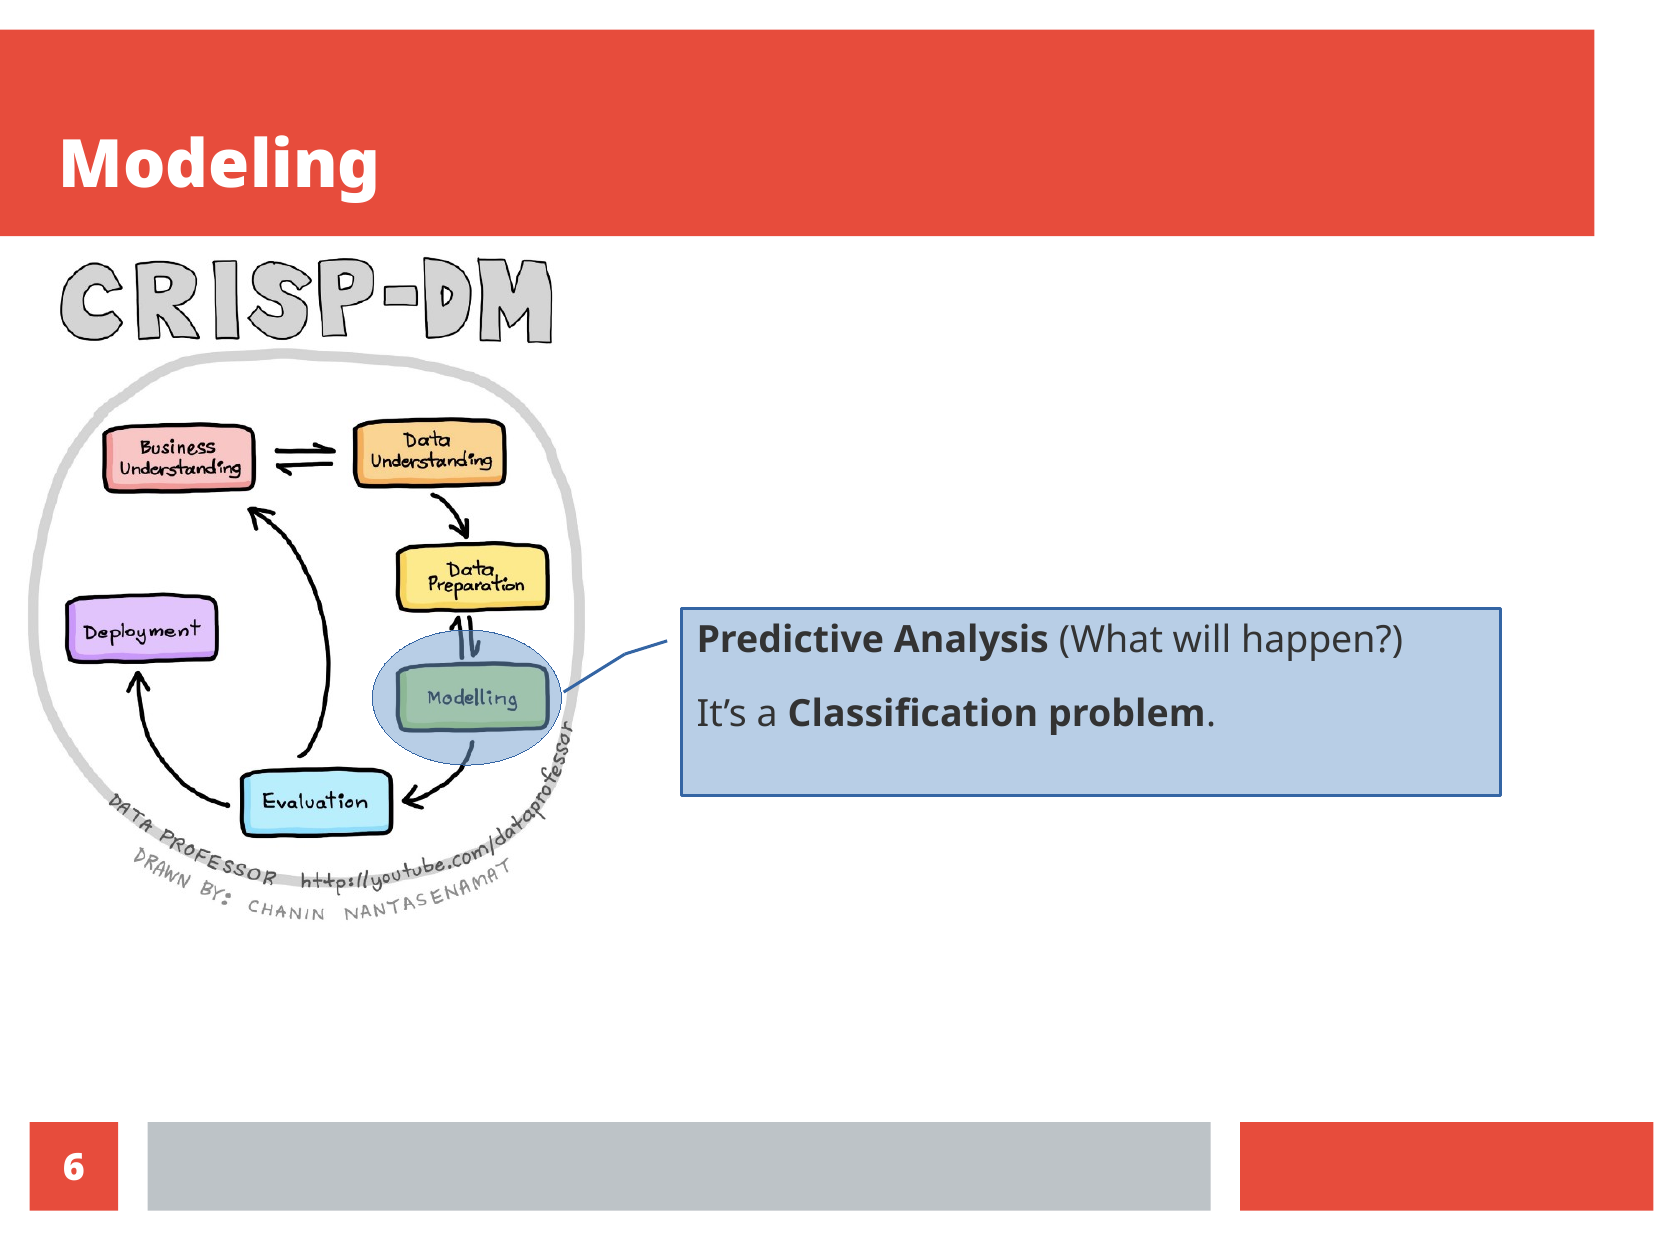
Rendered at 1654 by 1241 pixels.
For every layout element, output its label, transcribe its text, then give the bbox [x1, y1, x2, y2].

text_box [372, 630, 562, 766]
title Modeling [59, 59, 1595, 207]
picture [12, 245, 597, 931]
text_box [563, 640, 668, 693]
text_box Predictive Analysis (What will happen?) It’s a Classification problem. [681, 572, 1516, 853]
